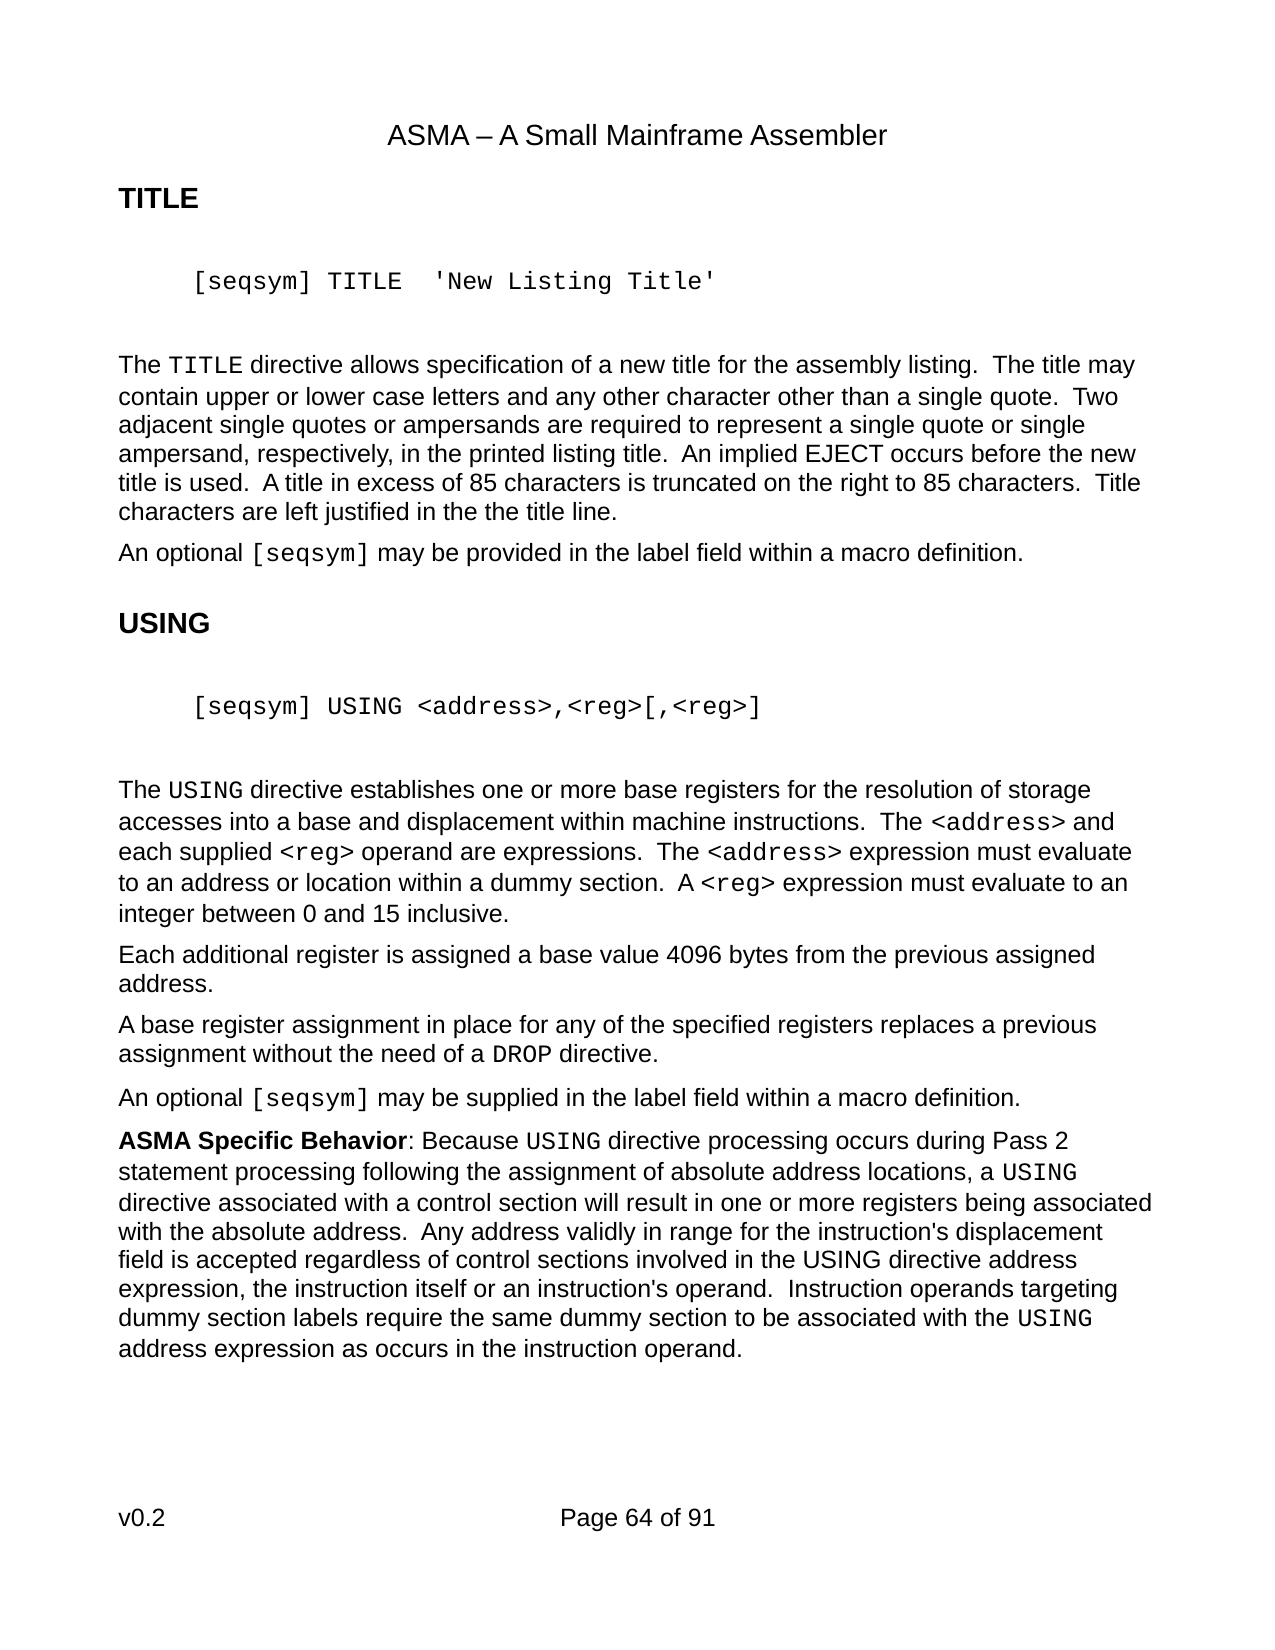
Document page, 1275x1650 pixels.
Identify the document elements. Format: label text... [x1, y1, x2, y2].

text [seqsym] TITLE 'New Listing Title' [192, 268, 1157, 297]
text [seqsym] USING <address>,<reg>[,<reg>] [192, 693, 1157, 722]
text An optional [seqsym] may be supplied in the label field within a macro definition. [118, 1083, 1157, 1114]
subtitle TITLE [118, 181, 1157, 215]
text Each additional register is assigned a base value 4096 bytes from the previous assigned address. [118, 941, 1157, 998]
text The TITLE directive allows specification of a new title for the assembly listing. The title may contain upper or lower case letters and any other character other than a single quote. Two adjacent single quotes or ampersands are required to represent a single quote or single ampersand, respectively, in the printed listing title. An implied EJECT occurs before the new title is used. A title in excess of 85 characters is truncated on the right to 85 characters. Title characters are left justified in the the title line. [118, 351, 1157, 525]
subtitle USING [118, 606, 1157, 640]
text The USING directive establishes one or more base registers for the resolution of storage accesses into a base and displacement within machine instructions. The <address> and each supplied <reg> operand are expressions. The <address> expression must evaluate to an address or location within a dummy section. A <reg> expression must evaluate to an integer between 0 and 15 inclusive. [118, 776, 1157, 928]
text An optional [seqsym] may be provided in the label field within a macro definition. [118, 538, 1157, 569]
text ASMA Specific Behavior: Because USING directive processing occurs during Pass 2 statement processing following the assignment of absolute address locations, a USING directive associated with a control section will result in one or more registers being associated with the absolute address. Any address validly in range for the instruction's displacement field is accepted regardless of control sections involved in the USING directive address expression, the instruction itself or an instruction's operand. Instruction operands targeting dummy section labels require the same dummy section to be associated with the USING address expression as occurs in the instruction operand. [118, 1126, 1157, 1363]
text A base register assignment in place for any of the specified registers replaces a previous assignment without the need of a DROP directive. [118, 1011, 1157, 1070]
